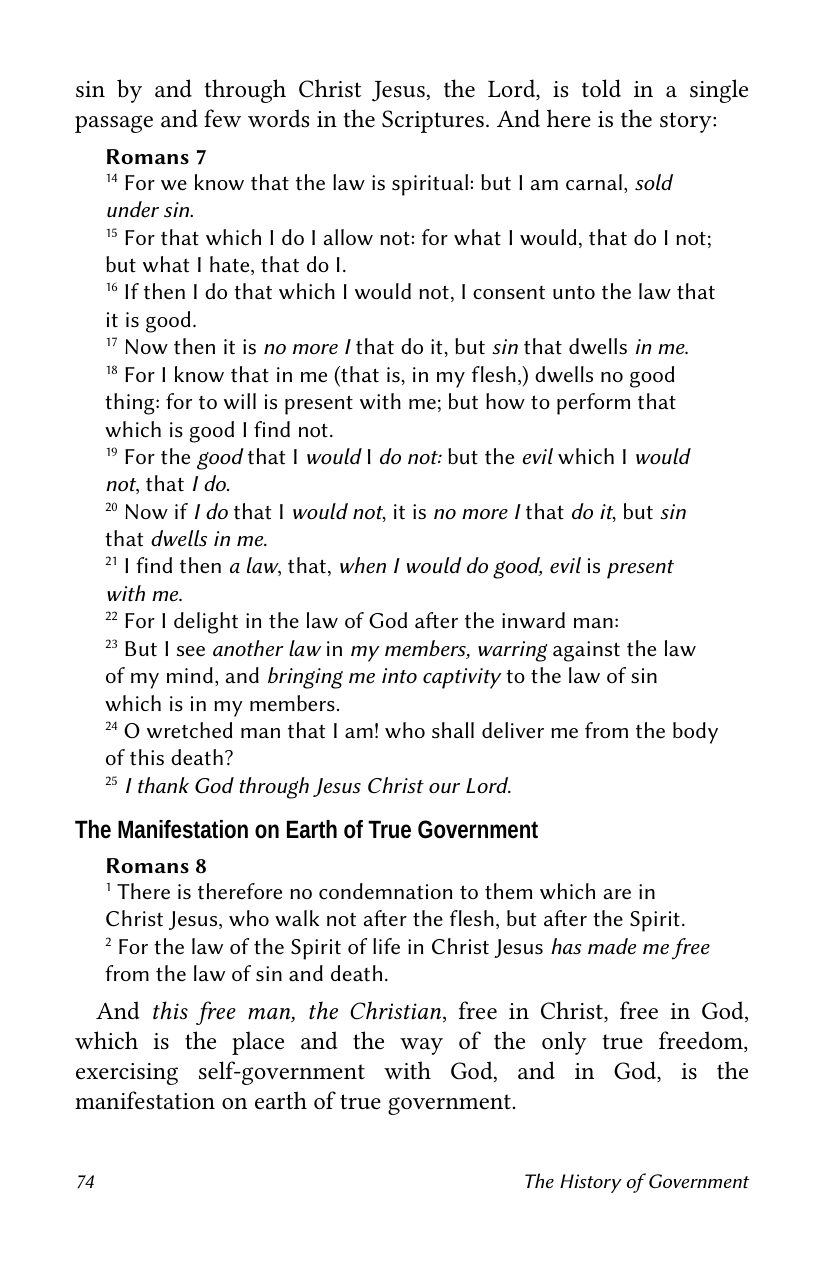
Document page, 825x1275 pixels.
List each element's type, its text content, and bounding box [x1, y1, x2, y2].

text 24 O wretched man that I am! who shall deliver me from the body of this death? [105, 718, 720, 771]
text Romans 7 [105, 144, 750, 170]
text 14 For we know that the law is spiritual: but I am carnal, sold under sin. [105, 170, 720, 223]
text 18 For I know that in me (that is, in my flesh,) dwells no good thing: for to will is present with me; but how to perform that which is good I find not. [105, 362, 720, 443]
text 1 There is therefore no condemnation to them which are in Christ Jesus, who walk not after the flesh, but after the Spirit. [105, 879, 720, 932]
text Romans 8 [105, 853, 750, 879]
text 15 For that which I do I allow not: for what I would, that do I not; but what I hate, that do I. [105, 225, 720, 278]
text 23 But I see another law in my members, warring against the law of my mind, and bringing me into captivity to the law of sin which is in my members. [105, 636, 720, 717]
text 16 If then I do that which I would not, I consent unto the law that it is good. [105, 279, 720, 333]
subtitle The Manifestation on Earth of True Government [75, 815, 750, 844]
text sin by and through Christ Jesus, the Lord, is told in a single passage and few words in the Scriptures. And here is the story: [75, 75, 750, 133]
text 22 For I delight in the law of God after the inward man: [105, 608, 720, 634]
text 2 For the law of the Spirit of life in Christ Jesus has made me free from the law of sin and death. [105, 933, 720, 987]
text 25 I thank God through Jesus Christ our Lord. [105, 773, 720, 799]
text 17 Now then it is no more I that do it, but sin that dwells in me. [105, 334, 720, 360]
text 19 For the good that I would I do not: but the evil which I would not, that I do. [105, 444, 720, 497]
text 20 Now if I do that I would not, it is no more I that do it, but sin that dwells in me. [105, 499, 720, 552]
text And this free man, the Christian, free in Christ, free in God, which is the place and the way of the only true freedom, exercising self-government with God, and in God, is the manifestation on earth of true government. [75, 997, 750, 1116]
text 21 I find then a law, that, when I would do good, evil is present with me. [105, 553, 720, 607]
